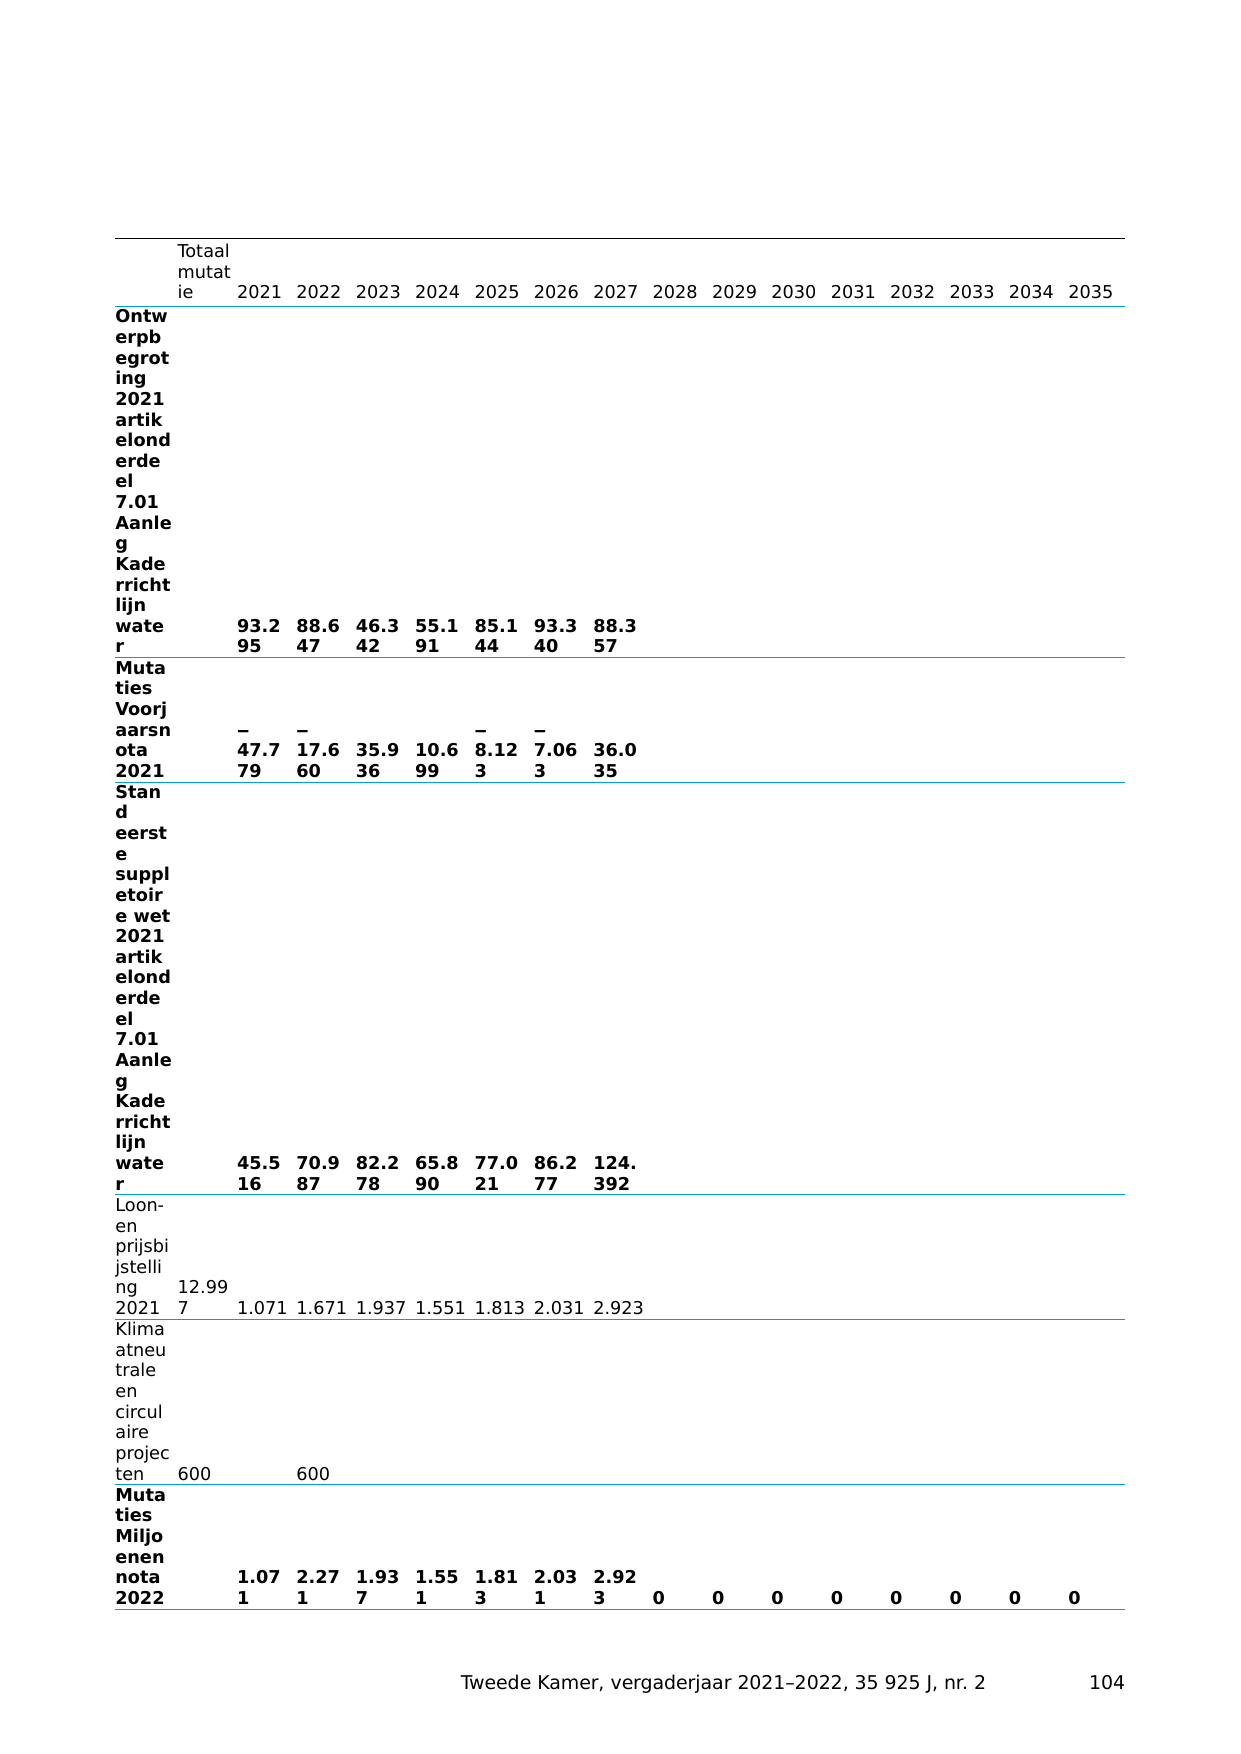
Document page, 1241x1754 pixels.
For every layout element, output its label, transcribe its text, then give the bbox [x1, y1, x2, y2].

table_cell ‒ 7.063 [531, 658, 590, 781]
table_cell [946, 307, 1006, 657]
table_cell 0 [887, 1485, 946, 1608]
table_header Tabel 43 Artikel 7 Investeren in waterkwaliteit [115, 213, 1125, 238]
table_cell [590, 1320, 649, 1484]
table_cell 2034 [1006, 239, 1065, 306]
table_cell 45.516 [234, 783, 293, 1194]
table_cell Mutaties Voorjaarsnota 2021 [115, 658, 174, 781]
table_cell [946, 783, 1006, 1194]
table_cell [946, 1320, 1006, 1484]
table_cell 0 [1006, 1485, 1065, 1608]
table_cell 2023 [353, 239, 412, 306]
table_cell [887, 1195, 946, 1319]
table_cell [709, 783, 768, 1194]
table_cell 2027 [590, 239, 649, 306]
table_cell 2025 [471, 239, 531, 306]
table_cell [709, 658, 768, 781]
table_cell [175, 658, 234, 781]
table_cell [887, 783, 946, 1194]
table_cell 600 [175, 1320, 234, 1484]
table_cell [1065, 307, 1125, 657]
table_cell 2030 [768, 239, 828, 306]
table_cell ‒ 17.660 [293, 658, 353, 781]
table_cell 2031 [828, 239, 887, 306]
table_cell [887, 658, 946, 781]
table_cell 35.936 [353, 658, 412, 781]
table_cell [887, 1320, 946, 1484]
table_cell [650, 783, 709, 1194]
table_cell 2028 [650, 239, 709, 306]
table_cell 2.923 [590, 1485, 649, 1608]
table_cell Loon- en prijsbijstelling 2021 [115, 1195, 174, 1319]
table_cell 0 [946, 1485, 1006, 1608]
table_cell [828, 658, 887, 781]
table_cell Klimaatneutrale en circulaire projecten [115, 1320, 174, 1484]
table_cell 46.342 [353, 307, 412, 657]
table_cell 10.699 [412, 658, 471, 781]
table_cell 1.937 [353, 1485, 412, 1608]
table_cell 2.031 [531, 1195, 590, 1319]
table_cell 2021 [234, 239, 293, 306]
table_cell [709, 307, 768, 657]
table_cell 36.035 [590, 658, 649, 781]
table_cell [650, 658, 709, 781]
table_cell [828, 1195, 887, 1319]
table_cell 0 [1065, 1485, 1125, 1608]
table_cell [175, 1485, 234, 1608]
table_cell 12.997 [175, 1195, 234, 1319]
table_cell [650, 307, 709, 657]
table_cell ‒ 47.779 [234, 658, 293, 781]
table_cell [234, 1320, 293, 1484]
table_cell 65.890 [412, 783, 471, 1194]
table_cell 1.071 [234, 1195, 293, 1319]
table_cell [946, 1195, 1006, 1319]
table_cell Mutaties Miljoenennota 2022 [115, 1485, 174, 1608]
table_cell ‒ 8.123 [471, 658, 531, 781]
table_cell [768, 1320, 828, 1484]
table_cell [1065, 1195, 1125, 1319]
table_cell [1006, 1195, 1065, 1319]
table_cell [946, 658, 1006, 781]
table_cell 85.144 [471, 307, 531, 657]
table_cell 2.031 [531, 1485, 590, 1608]
table_cell [709, 1320, 768, 1484]
table_cell [650, 1195, 709, 1319]
table_cell [768, 307, 828, 657]
table_cell 1.813 [471, 1485, 531, 1608]
table_cell 124.392 [590, 783, 649, 1194]
table_cell [768, 783, 828, 1194]
table_cell 2035 [1065, 239, 1125, 306]
table_cell 86.277 [531, 783, 590, 1194]
table_cell 1.813 [471, 1195, 531, 1319]
table_cell Totaal mutatie [175, 239, 234, 306]
table_cell 0 [768, 1485, 828, 1608]
table_cell 88.647 [293, 307, 353, 657]
table_cell [828, 783, 887, 1194]
table_cell [1006, 1320, 1065, 1484]
table_cell 2033 [946, 239, 1006, 306]
table_cell [471, 1320, 531, 1484]
table_cell 0 [650, 1485, 709, 1608]
table_cell [1006, 783, 1065, 1194]
table_cell [1065, 658, 1125, 781]
table_cell 1.937 [353, 1195, 412, 1319]
table_cell [828, 307, 887, 657]
table_cell 1.551 [412, 1195, 471, 1319]
table_cell [768, 1195, 828, 1319]
table_cell 2024 [412, 239, 471, 306]
table_cell [1006, 658, 1065, 781]
table_cell Stand eerste suppletoire wet 2021 artikelonderdeel 7.01 Aanleg Kaderrichtlijn water [115, 783, 174, 1194]
table_cell 82.278 [353, 783, 412, 1194]
table_cell 1.071 [234, 1485, 293, 1608]
table_cell 2.923 [590, 1195, 649, 1319]
table_cell [353, 1320, 412, 1484]
table_cell [1065, 1320, 1125, 1484]
table_cell 0 [709, 1485, 768, 1608]
table_cell [412, 1320, 471, 1484]
table_cell 0 [828, 1485, 887, 1608]
table_cell 1.551 [412, 1485, 471, 1608]
table_cell [175, 783, 234, 1194]
table_cell [115, 239, 174, 306]
table_cell 2.271 [293, 1485, 353, 1608]
table_cell 2022 [293, 239, 353, 306]
table_cell 2032 [887, 239, 946, 306]
table_cell 77.021 [471, 783, 531, 1194]
table_cell [650, 1320, 709, 1484]
table_cell 93.340 [531, 307, 590, 657]
table_cell [531, 1320, 590, 1484]
table_cell [828, 1320, 887, 1484]
table_cell [887, 307, 946, 657]
table_cell 55.191 [412, 307, 471, 657]
table_cell Ontwerpbegroting 2021 artikelonderdeel 7.01 Aanleg Kaderrichtlijn water [115, 307, 174, 657]
table_cell [175, 307, 234, 657]
table_cell 2029 [709, 239, 768, 306]
table_cell 2026 [531, 239, 590, 306]
table_cell 70.987 [293, 783, 353, 1194]
table_cell 88.357 [590, 307, 649, 657]
table_cell [1006, 307, 1065, 657]
table_cell [709, 1195, 768, 1319]
table_cell [1065, 783, 1125, 1194]
table_cell 600 [293, 1320, 353, 1484]
table_cell 1.671 [293, 1195, 353, 1319]
table_cell 93.295 [234, 307, 293, 657]
table_cell [768, 658, 828, 781]
